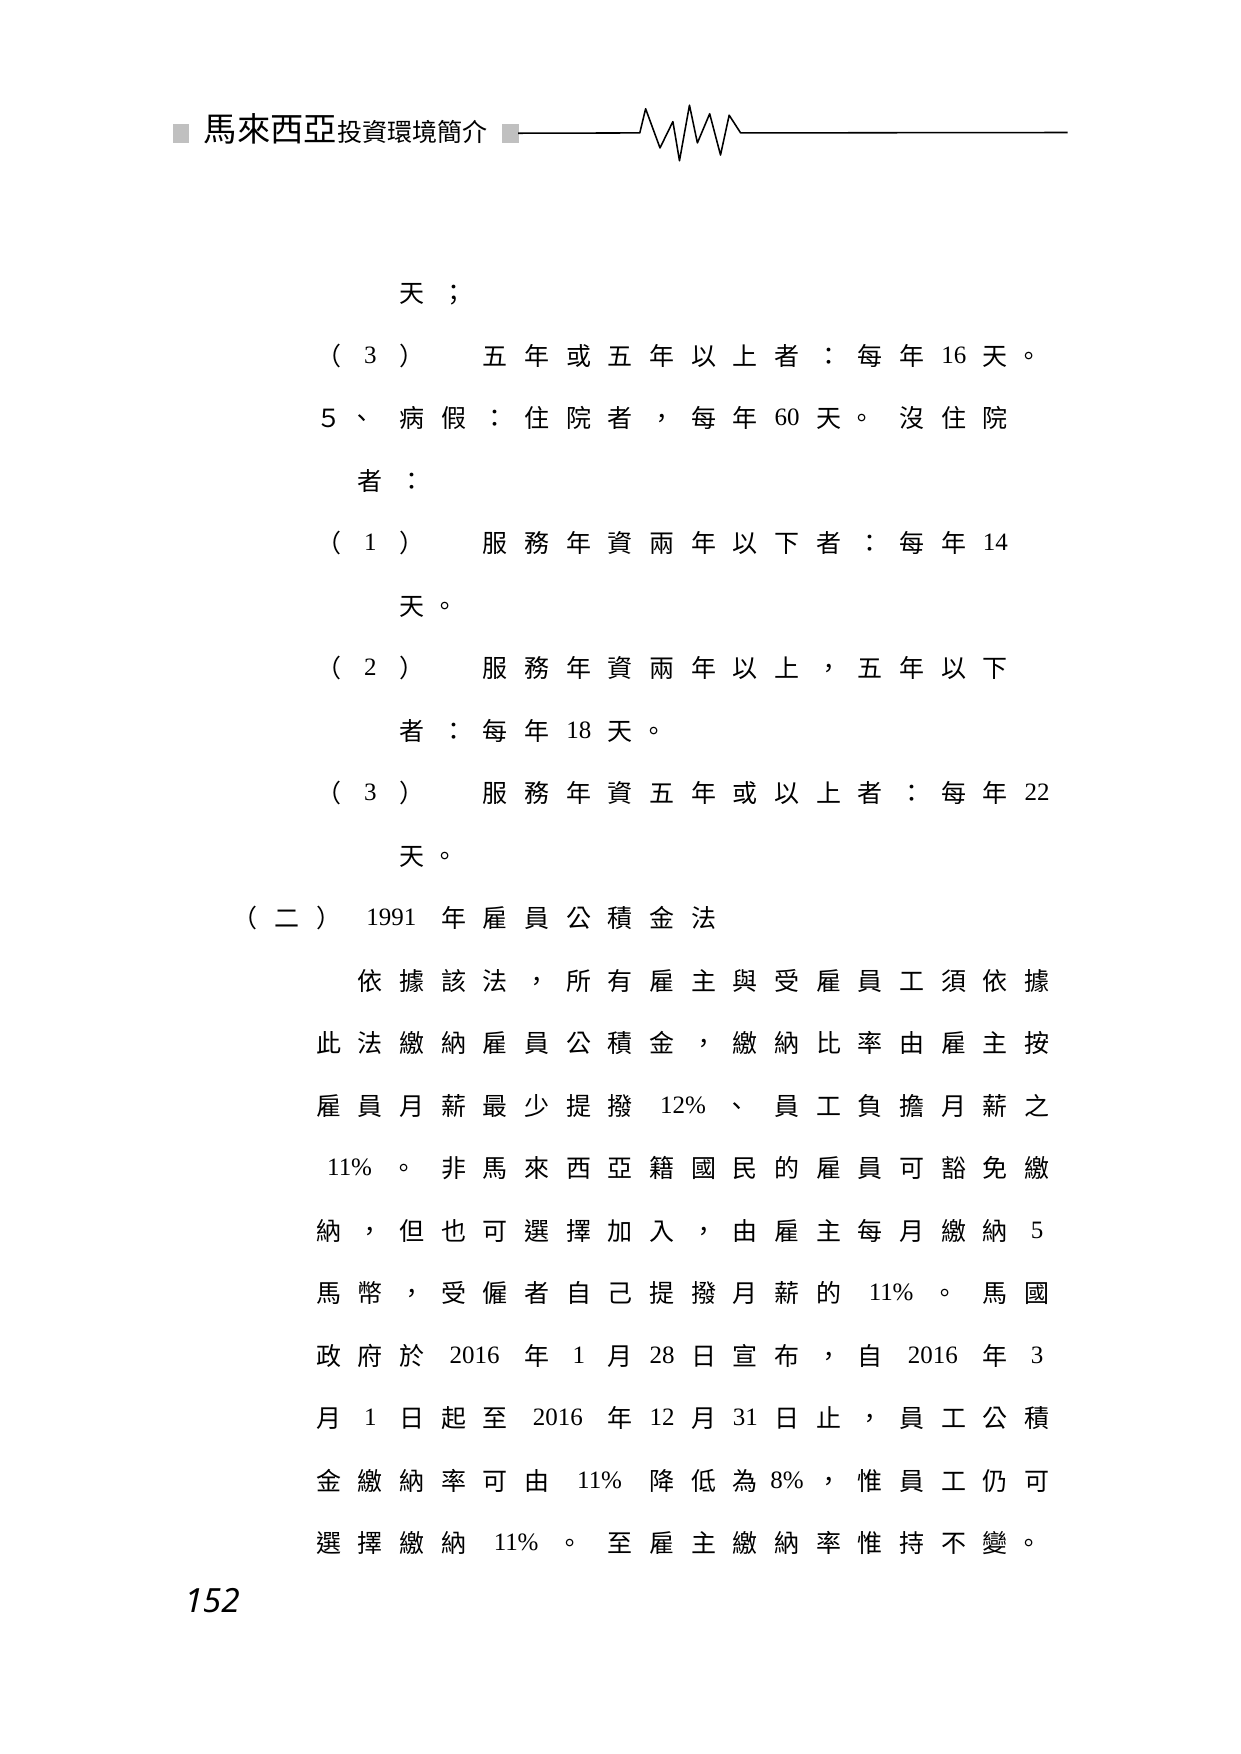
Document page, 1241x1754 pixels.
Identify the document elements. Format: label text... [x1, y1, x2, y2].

text （2） 服務年資兩年以上，五年以下者：每年18天。 [306, 625, 1058, 750]
text 天； [306, 250, 1058, 313]
text （3） 服務年資五年或以上者：每年22天。 [306, 750, 1058, 875]
text （3） 五年或五年以上者：每年16天。 [306, 313, 1058, 375]
text （1） 服務年資兩年以下者：每年14天。 [306, 500, 1058, 625]
text ５、病假：住院者，每年60天。沒住院者： [281, 375, 1058, 500]
text 依據該法，所有雇主與受雇員工須依據此法繳納雇員公積金，繳納比率由雇主按雇員月薪最少提撥12%、員工負擔月薪之11%。非馬來西亞籍國民的雇員可豁免繳納，但也可選擇加入，由雇主每月繳納5馬幣，受僱者自己提撥月薪的11%。馬國政府於2016年1月28日宣布，自2016年3月1日起至2016年12月31日止，員工公積金繳納率可由11%降低為8%，惟員工仍可選擇繳納11%。至雇主繳納率惟持不變。 [281, 938, 1058, 1563]
text （二）1991年雇員公積金法 [207, 875, 1058, 938]
